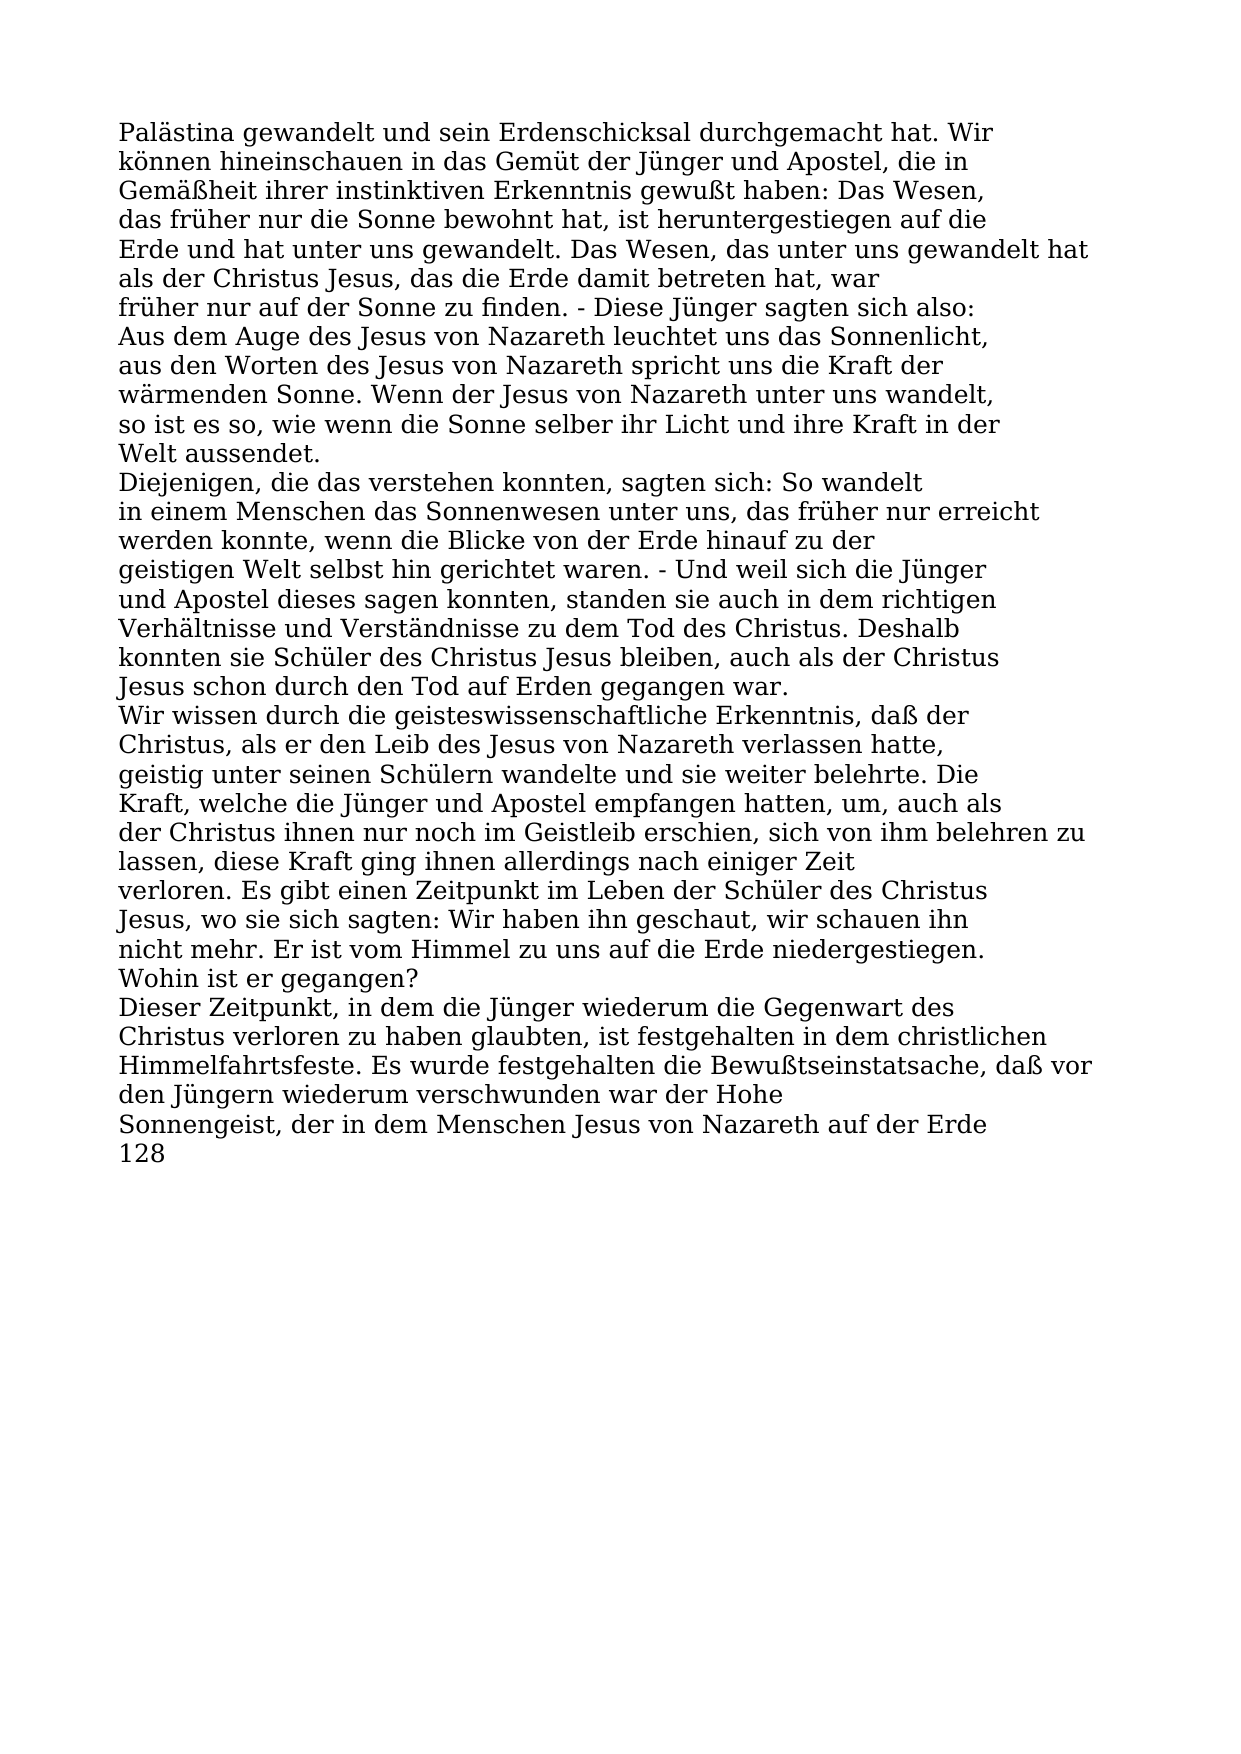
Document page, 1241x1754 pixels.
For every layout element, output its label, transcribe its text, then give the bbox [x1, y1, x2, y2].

text früher nur auf der Sonne zu finden. - Diese Jünger sagten sich also: [118, 293, 1122, 322]
text Kraft, welche die Jünger und Apostel empfangen hatten, um, auch als [118, 789, 1122, 818]
text können hineinschauen in das Gemüt der Jünger und Apostel, die in [118, 147, 1122, 176]
text Welt aussendet. [118, 439, 1122, 468]
text der Christus ihnen nur noch im Geistleib erschien, sich von ihm belehren zu lassen, diese Kraft ging ihnen allerdings nach einiger Zeit [118, 818, 1122, 876]
text Diejenigen, die das verstehen konnten, sagten sich: So wandelt [118, 468, 1122, 497]
text Wohin ist er gegangen? [118, 964, 1122, 993]
text Palästina gewandelt und sein Erdenschicksal durchgemacht hat. Wir [118, 118, 1122, 147]
text nicht mehr. Er ist vom Himmel zu uns auf die Erde niedergestiegen. [118, 935, 1122, 964]
text und Apostel dieses sagen konnten, standen sie auch in dem richtigen [118, 585, 1122, 614]
text geistig unter seinen Schülern wandelte und sie weiter belehrte. Die [118, 760, 1122, 789]
text 128 [118, 1139, 1122, 1168]
text Christus verloren zu haben glaubten, ist festgehalten in dem christlichen Himmelfahrtsfeste. Es wurde festgehalten die Bewußtseinstatsache, daß vor den Jüngern wiederum verschwunden war der Hohe [118, 1022, 1122, 1110]
text Dieser Zeitpunkt, in dem die Jünger wiederum die Gegenwart des [118, 993, 1122, 1022]
text das früher nur die Sonne bewohnt hat, ist heruntergestiegen auf die [118, 206, 1122, 235]
text Gemäßheit ihrer instinktiven Erkenntnis gewußt haben: Das Wesen, [118, 176, 1122, 206]
text so ist es so, wie wenn die Sonne selber ihr Licht und ihre Kraft in der [118, 410, 1122, 439]
text Aus dem Auge des Jesus von Nazareth leuchtet uns das Sonnenlicht, [118, 322, 1122, 351]
text Verhältnisse und Verständnisse zu dem Tod des Christus. Deshalb [118, 614, 1122, 643]
text Wir wissen durch die geisteswissenschaftliche Erkenntnis, daß der [118, 701, 1122, 731]
text Jesus, wo sie sich sagten: Wir haben ihn geschaut, wir schauen ihn [118, 906, 1122, 935]
text geistigen Welt selbst hin gerichtet waren. - Und weil sich die Jünger [118, 556, 1122, 585]
text Erde und hat unter uns gewandelt. Das Wesen, das unter uns gewandelt hat als der Christus Jesus, das die Erde damit betreten hat, war [118, 235, 1122, 293]
text wärmenden Sonne. Wenn der Jesus von Nazareth unter uns wandelt, [118, 381, 1122, 410]
text in einem Menschen das Sonnenwesen unter uns, das früher nur erreicht werden konnte, wenn die Blicke von der Erde hinauf zu der [118, 497, 1122, 556]
text verloren. Es gibt einen Zeitpunkt im Leben der Schüler des Christus [118, 876, 1122, 906]
text aus den Worten des Jesus von Nazareth spricht uns die Kraft der [118, 351, 1122, 381]
text Sonnengeist, der in dem Menschen Jesus von Nazareth auf der Erde [118, 1110, 1122, 1139]
text konnten sie Schüler des Christus Jesus bleiben, auch als der Christus [118, 643, 1122, 672]
text Christus, als er den Leib des Jesus von Nazareth verlassen hatte, [118, 731, 1122, 760]
text Jesus schon durch den Tod auf Erden gegangen war. [118, 672, 1122, 701]
